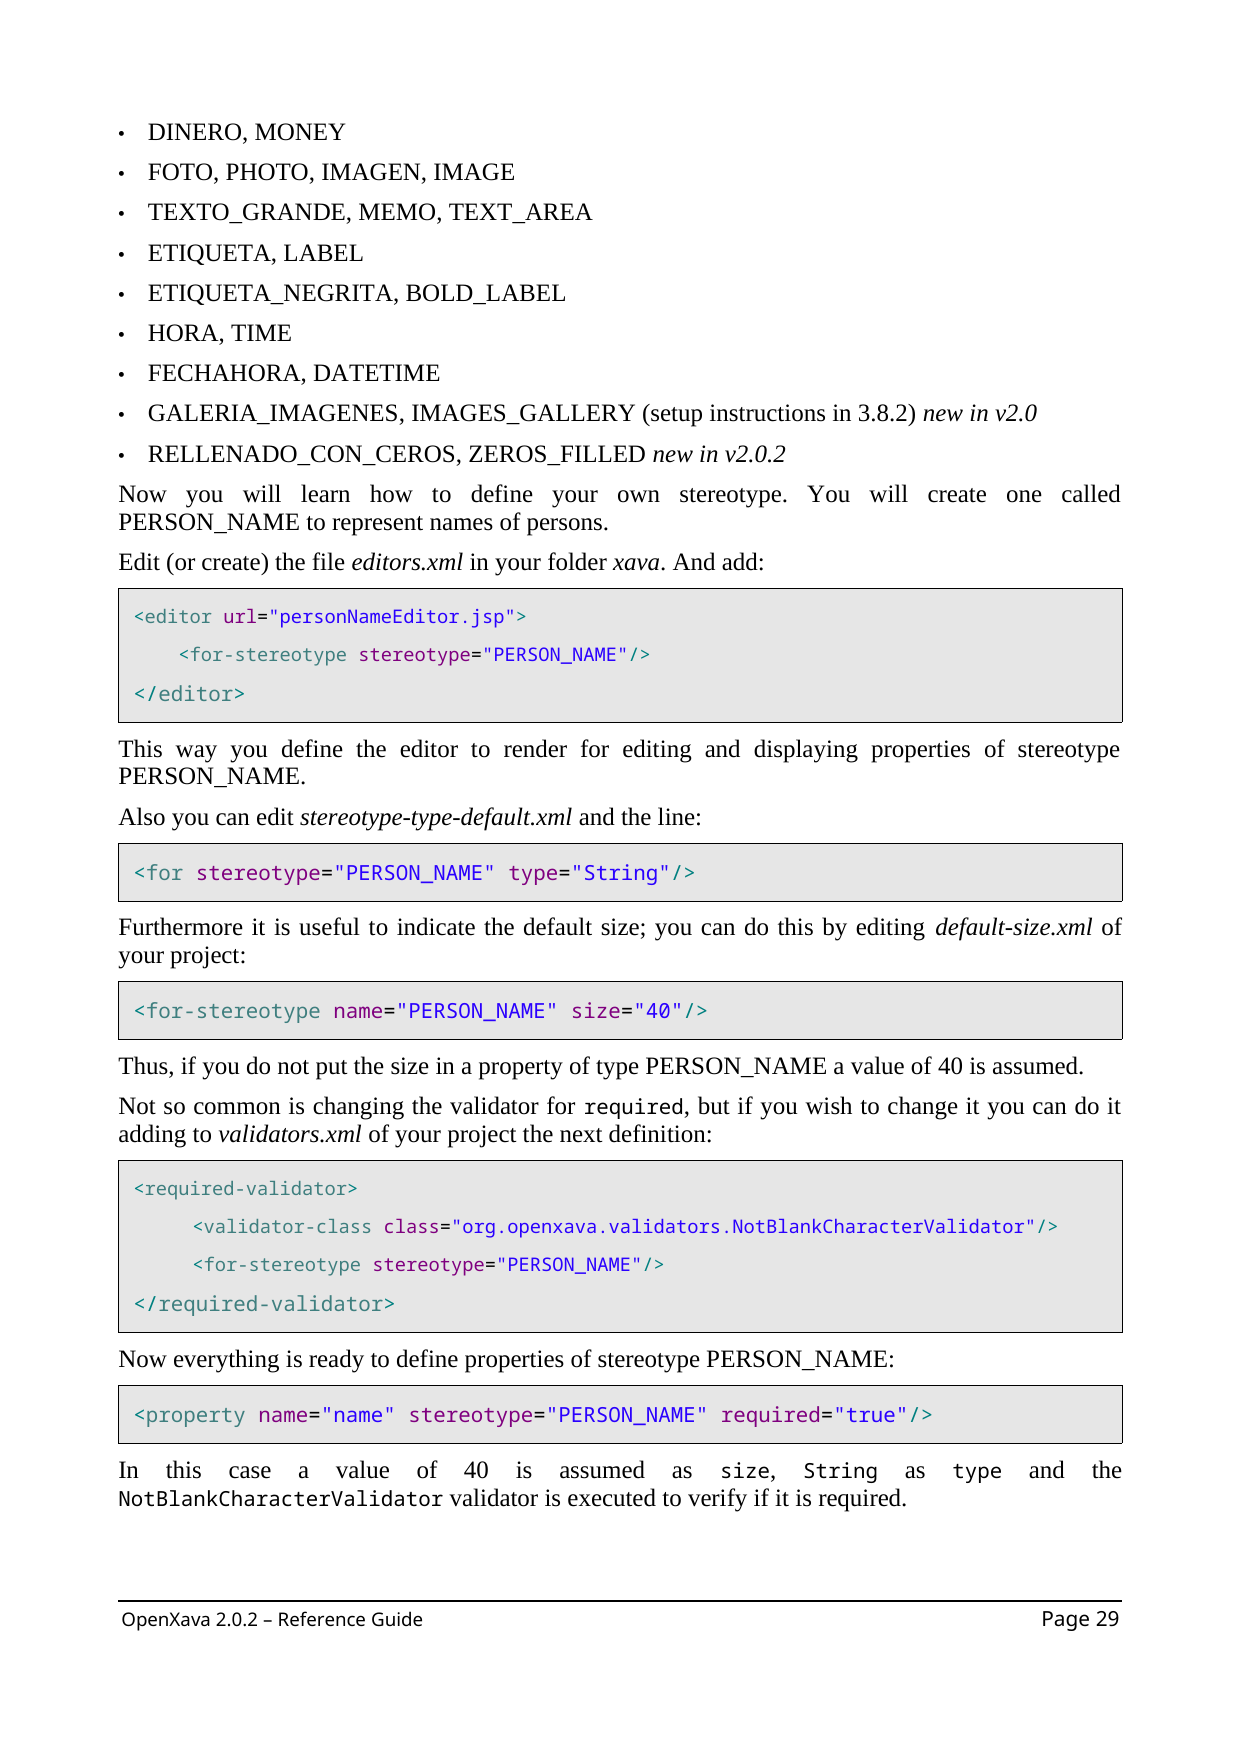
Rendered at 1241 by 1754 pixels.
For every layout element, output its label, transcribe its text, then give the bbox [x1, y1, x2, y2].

text Furthermore it is useful to indicate the default size; you can do this by editing default-size.xml of your project: [118, 913, 1122, 969]
text Thus, if you do not put the size in a property of type PERSON_NAME a value of 40 is assumed. [118, 1052, 1122, 1079]
text <property name="name" stereotype="PERSON_NAME" required="true"/> [119, 1386, 1122, 1443]
text This way you define the editor to render for editing and displaying properties of stereotype PERSON_NAME. [118, 735, 1122, 790]
list GALERIA_IMAGENES, IMAGES_GALLERY (setup instructions in 3.8.2) new in v2.0 [118, 399, 1122, 427]
list ETIQUETA, LABEL [118, 239, 1122, 266]
text <required-validator> [119, 1161, 1122, 1198]
list FOTO, PHOTO, IMAGEN, IMAGE [118, 158, 1122, 186]
text <for-stereotype name="PERSON_NAME" size="40"/> [119, 982, 1122, 1039]
text <editor url="personNameEditor.jsp"> [119, 589, 1122, 626]
text Edit (or create) the file editors.xml in your folder xava. And add: [118, 548, 1122, 576]
text </required-validator> [119, 1274, 1122, 1332]
text <for-stereotype stereotype="PERSON_NAME"/> [119, 626, 1122, 664]
text Also you can edit stereotype-type-default.xml and the line: [118, 803, 1122, 830]
list RELLENADO_CON_CEROS, ZEROS_FILLED new in v2.0.2 [118, 440, 1122, 467]
text <validator-class class="org.openxava.validators.NotBlankCharacterValidator"/> [119, 1198, 1122, 1236]
list TEXTO_GRANDE, MEMO, TEXT_AREA [118, 198, 1122, 226]
text Now everything is ready to define properties of stereotype PERSON_NAME: [118, 1345, 1122, 1373]
text <for stereotype="PERSON_NAME" type="String"/> [119, 844, 1122, 901]
text Not so common is changing the validator for required, but if you wish to change it you can do it adding to validators.xml of your project the next definition: [118, 1092, 1122, 1148]
text Now you will learn how to define your own stereotype. You will create one called PERSON_NAME to represent names of persons. [118, 480, 1122, 535]
text </editor> [119, 664, 1122, 722]
list HORA, TIME [118, 319, 1122, 347]
list DINERO, MONEY [118, 118, 1122, 146]
list FECHAHORA, DATETIME [118, 359, 1122, 387]
text In this case a value of 40 is assumed as size, String as type and the NotBlankCharacterValidator validator is executed to verify if it is required. [118, 1456, 1122, 1512]
list ETIQUETA_NEGRITA, BOLD_LABEL [118, 279, 1122, 307]
text <for-stereotype stereotype="PERSON_NAME"/> [119, 1236, 1122, 1274]
